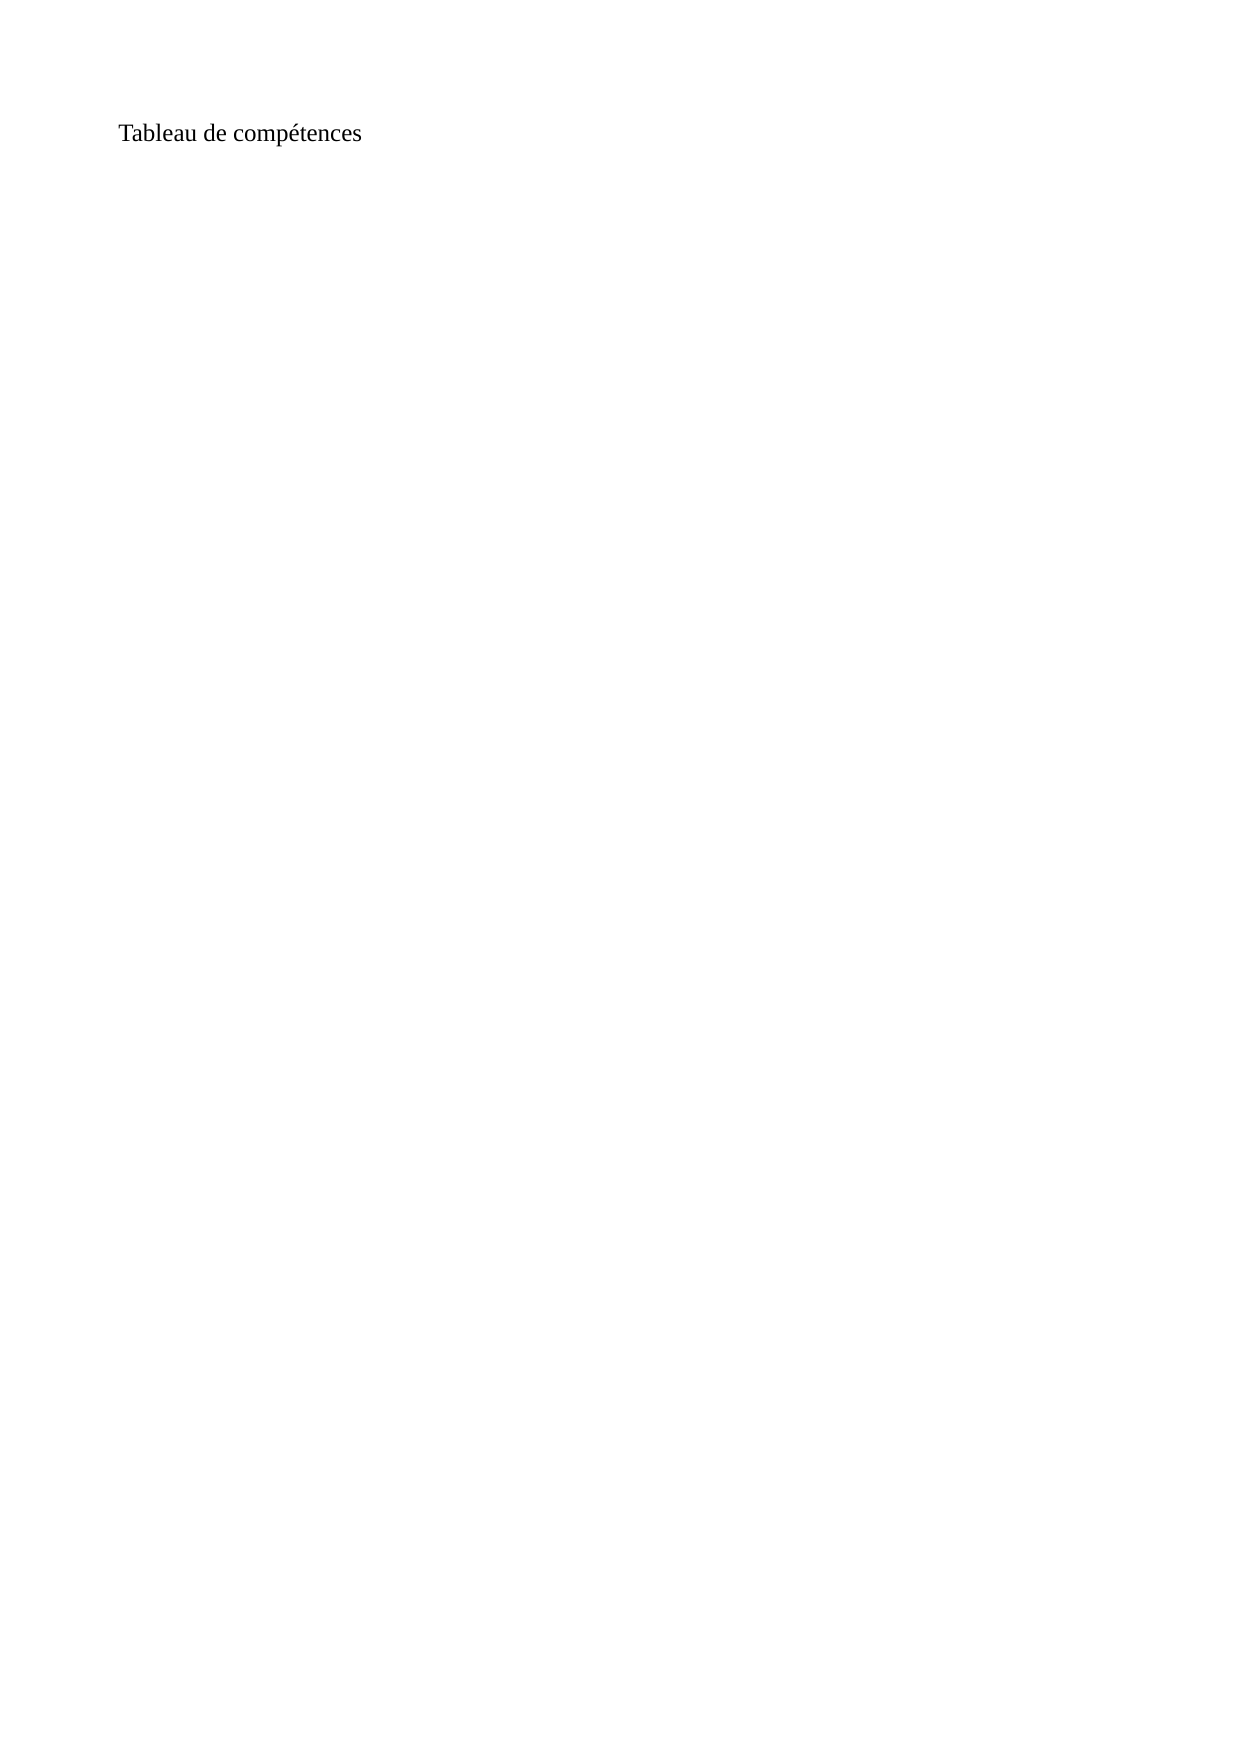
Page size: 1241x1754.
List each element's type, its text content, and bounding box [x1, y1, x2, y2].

text Tableau de compétences [118, 118, 1122, 147]
